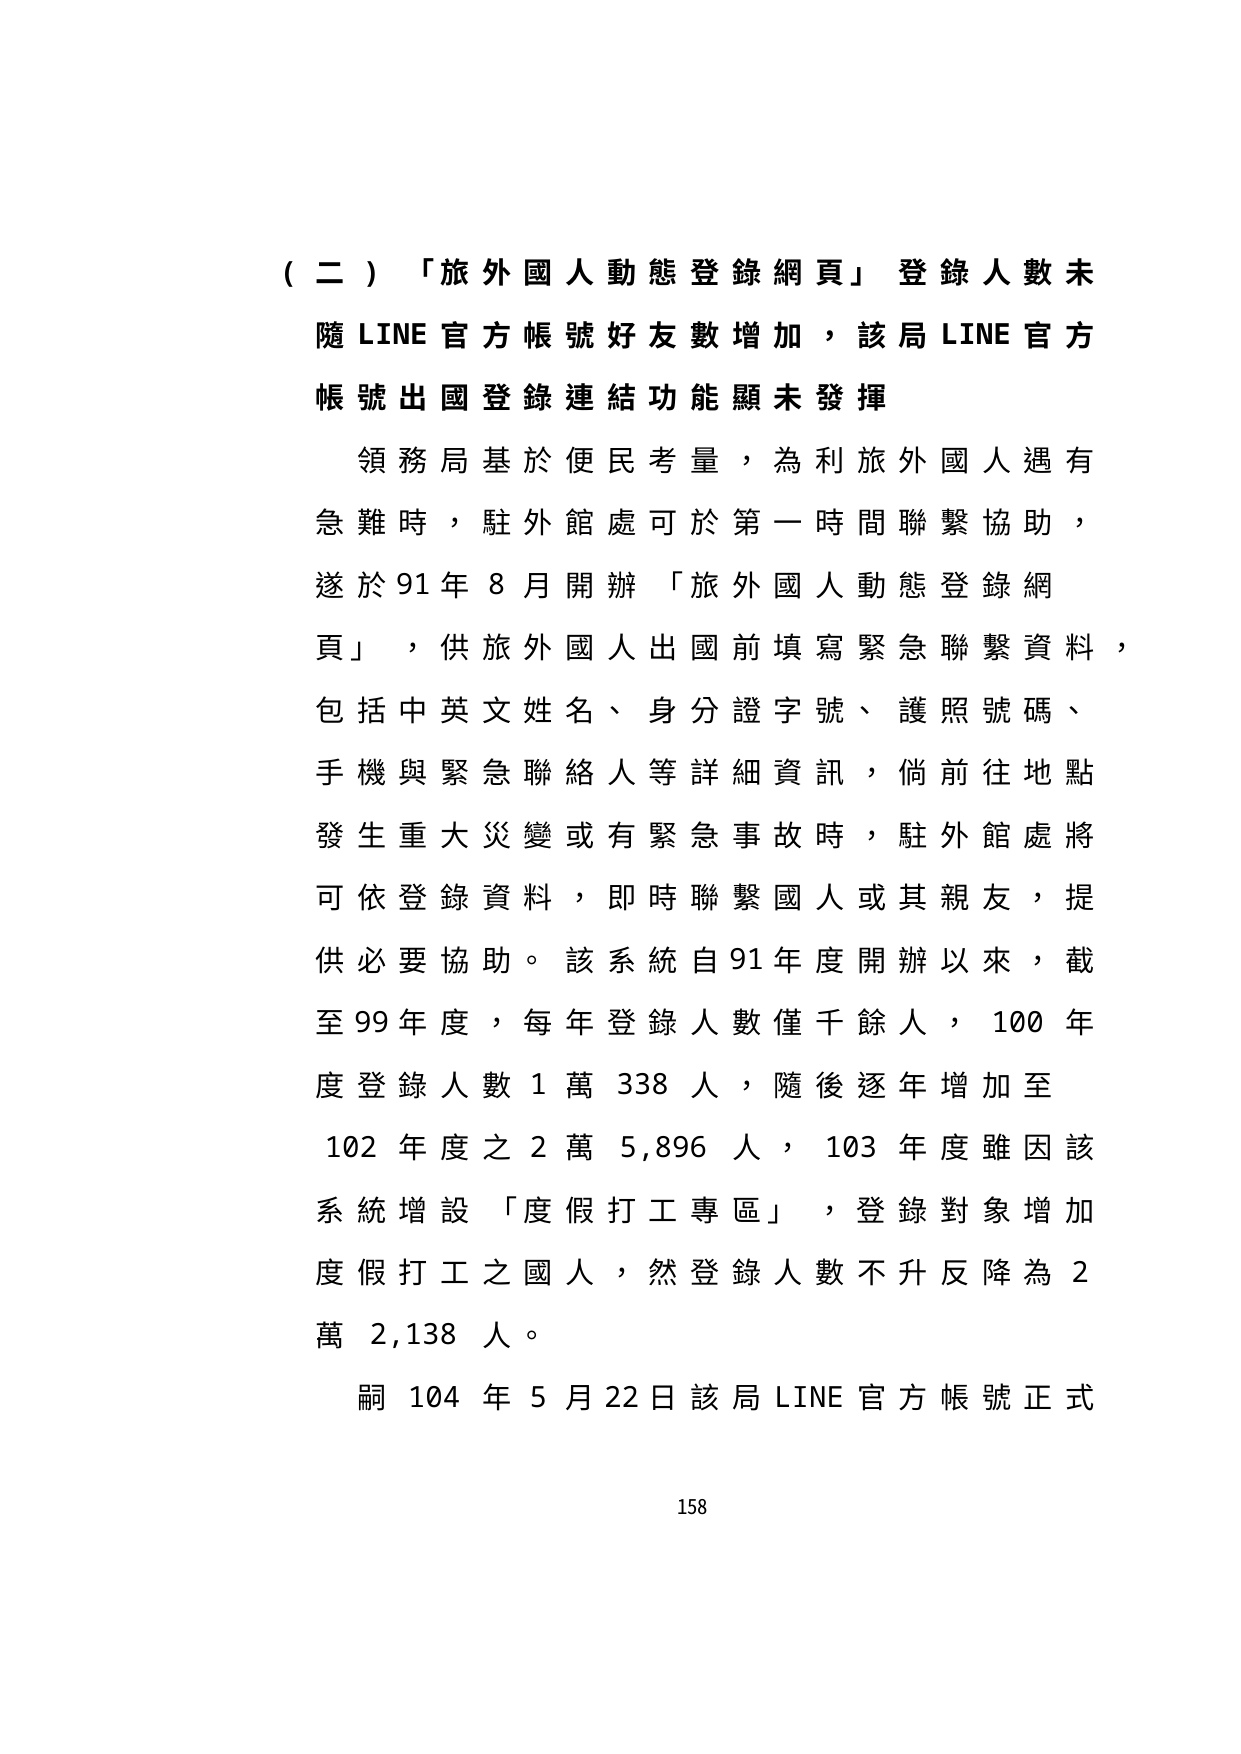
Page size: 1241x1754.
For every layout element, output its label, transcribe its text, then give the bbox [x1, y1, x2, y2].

text 領務局基於便民考量，為利旅外國人遇有急難時，駐外館處可於第一時間聯繫協助，遂於91年8月開辦「旅外國人動態登錄網頁」，供旅外國人出國前填寫緊急聯繫資料，包括中英文姓名、身分證字號、護照號碼、手機與緊急聯絡人等詳細資訊，倘前往地點發生重大災變或有緊急事故時，駐外館處將可依登錄資料，即時聯繫國人或其親友，提供必要協助。該系統自91年度開辦以來，截至99年度，每年登錄人數僅千餘人，100年度登錄人數1萬338人，隨後逐年增加至102年度之2萬5,896人，103年度雖因該系統增設「度假打工專區」，登錄對象增加度假打工之國人，然登錄人數不升反降為2萬2,138人。 [272, 417, 1101, 1354]
text 嗣104年5月22日該局LINE官方帳號正式 [272, 1354, 1101, 1417]
text (二)「旅外國人動態登錄網頁」登錄人數未隨LINE官方帳號好友數增加，該局LINE官方帳號出國登錄連結功能顯未發揮 [243, 229, 1101, 417]
